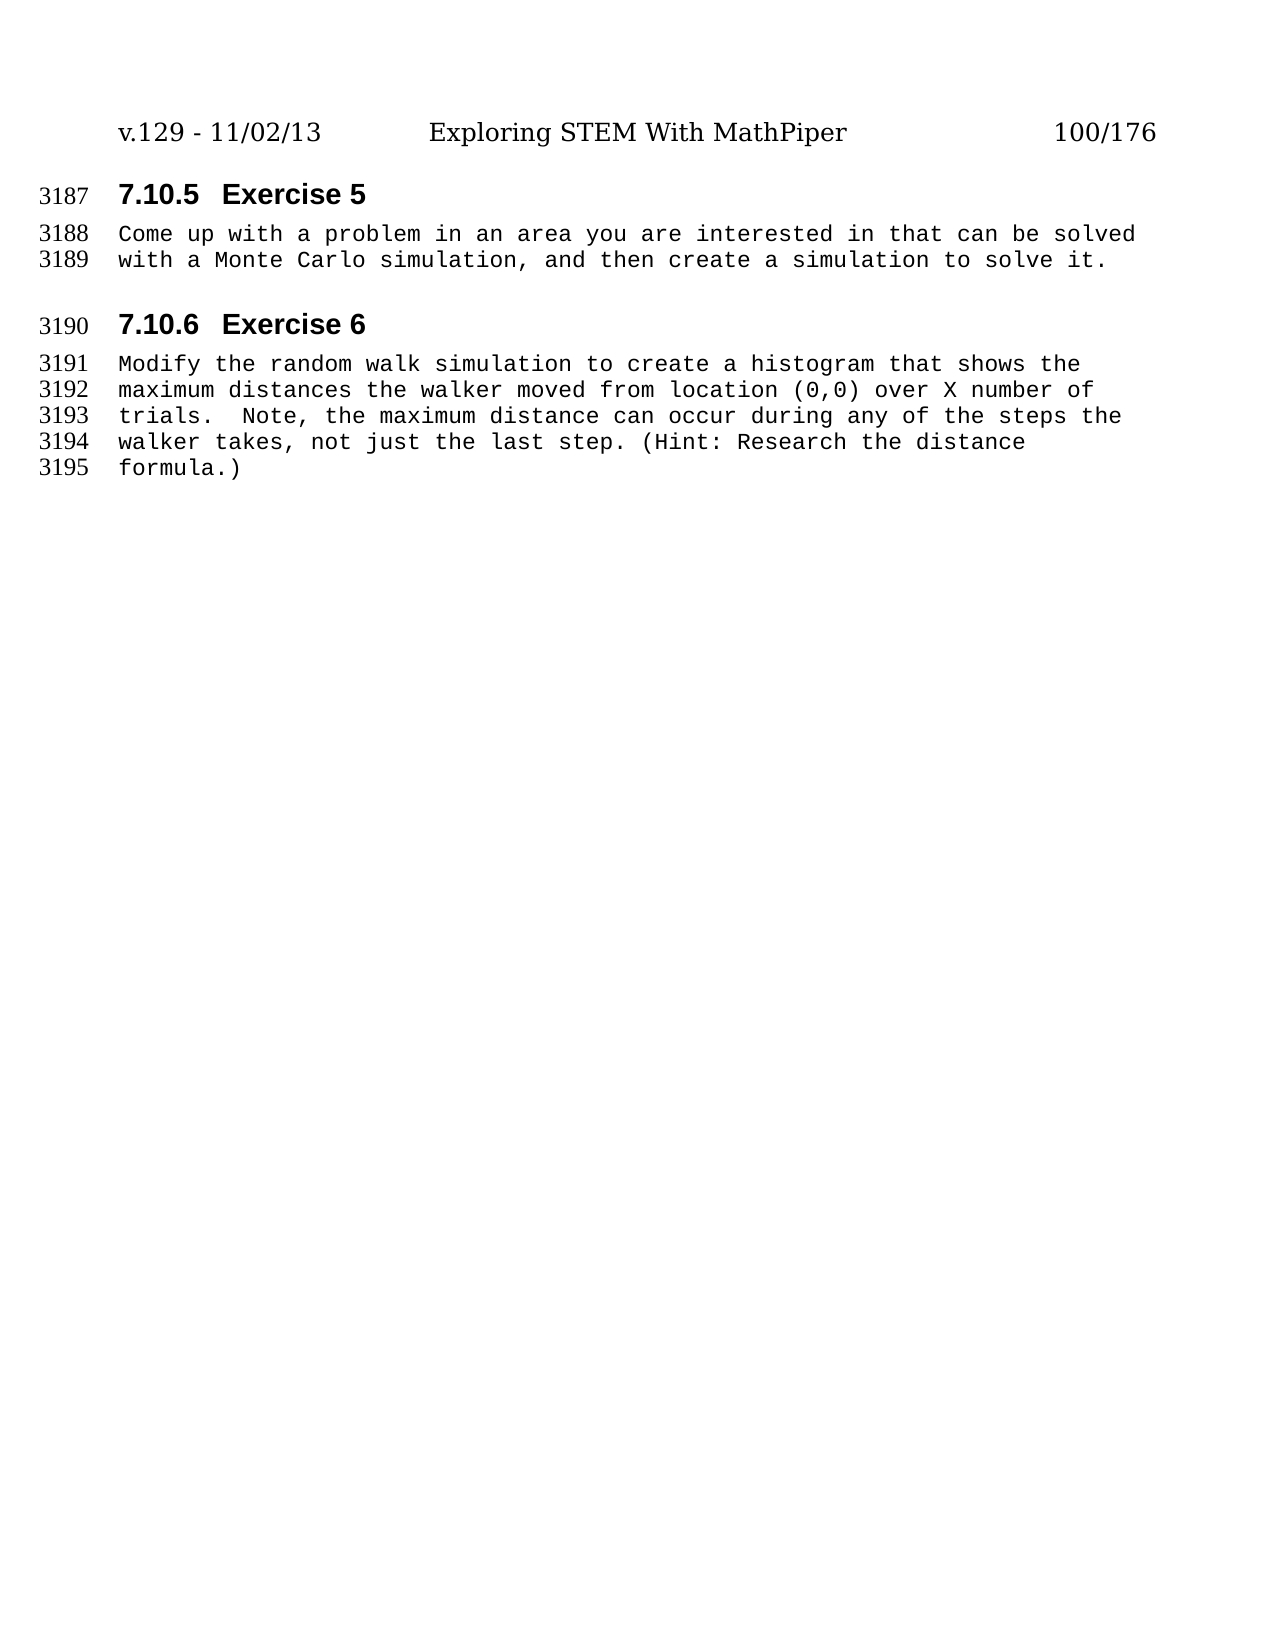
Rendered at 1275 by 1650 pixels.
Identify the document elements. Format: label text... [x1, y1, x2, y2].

text Modify the random walk simulation to create a histogram that shows the maximum distances the walker moved from location (0,0) over X number of trials. Note, the maximum distance can occur during any of the steps the walker takes, not just the last step. (Hint: Research the distance formula.) [118, 353, 1157, 482]
subtitle Exercise 5 [118, 177, 1157, 210]
text Come up with a problem in an area you are interested in that can be solved with a Monte Carlo simulation, and then create a simulation to solve it. [118, 222, 1157, 274]
subtitle Exercise 6 [118, 307, 1157, 341]
